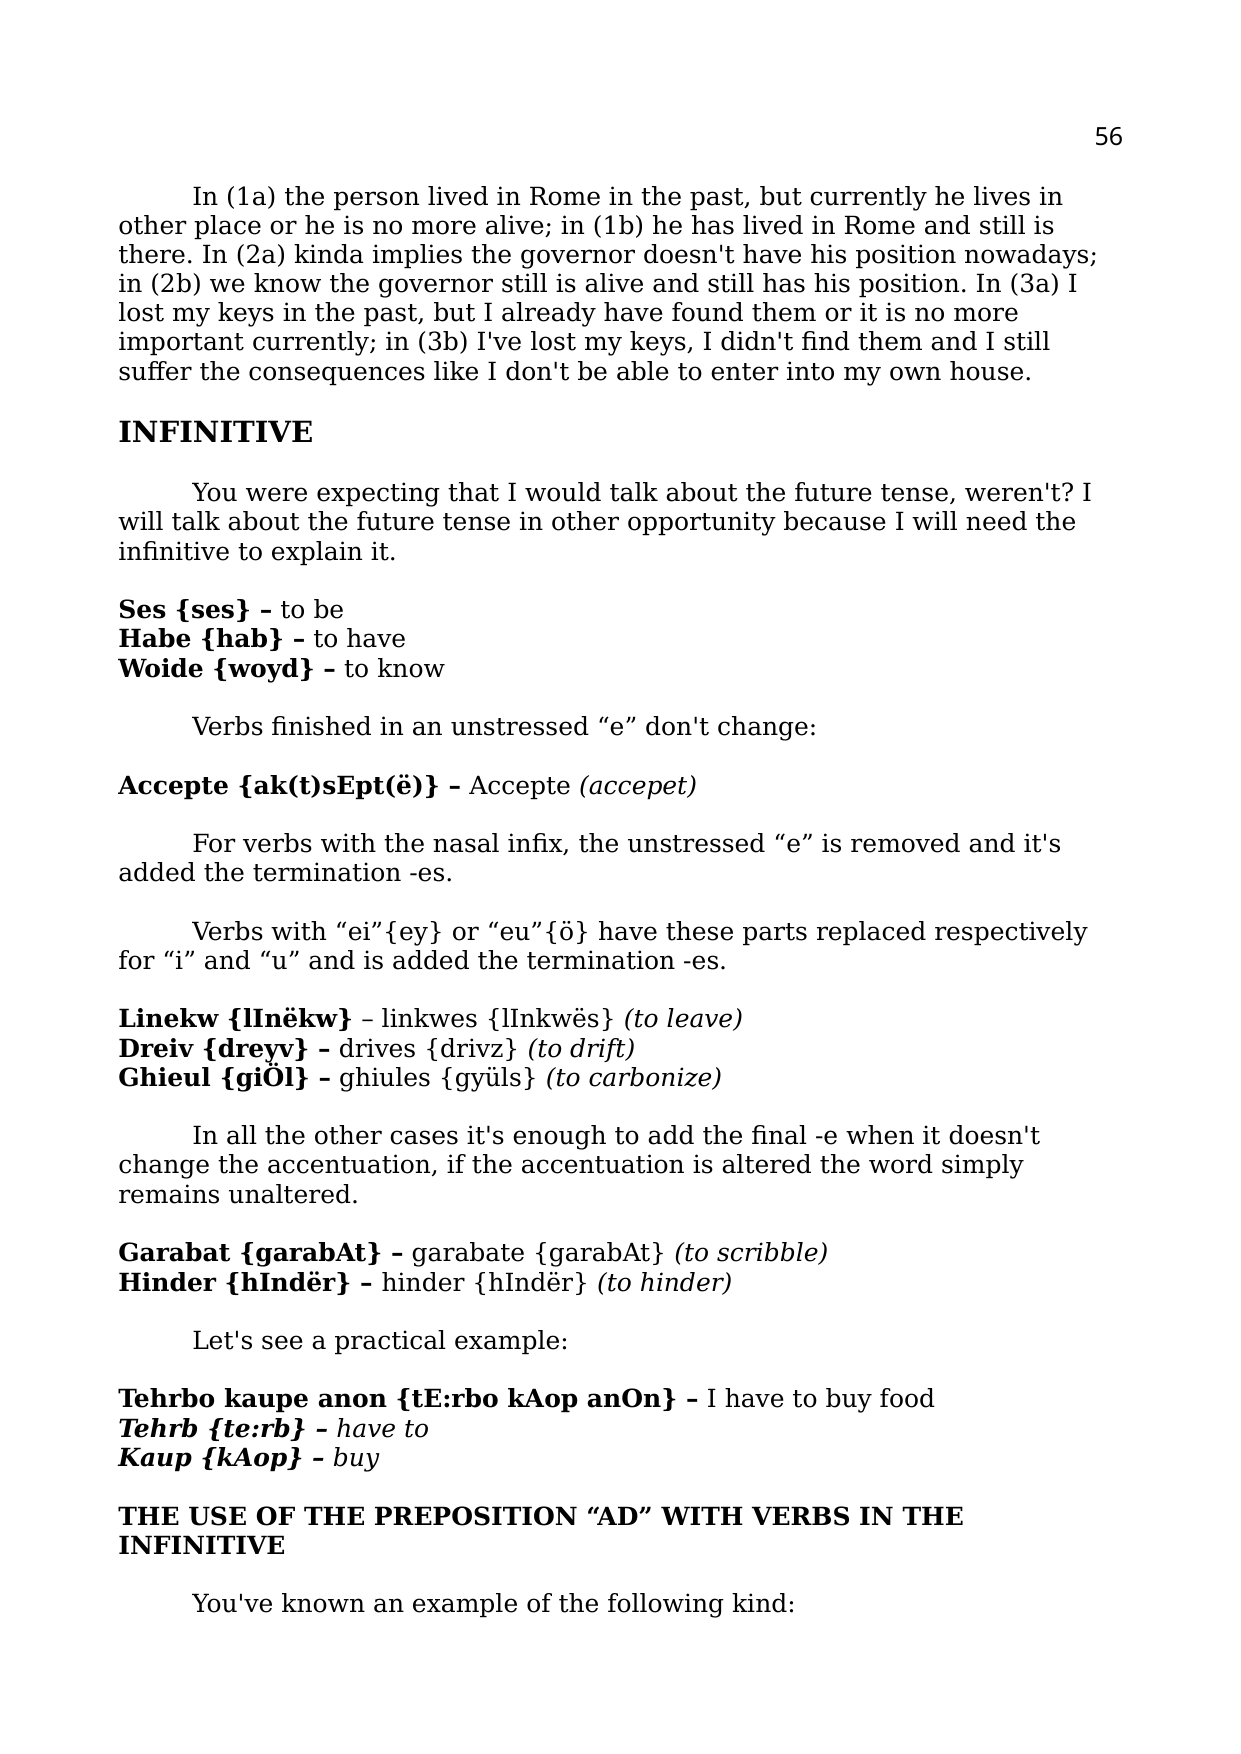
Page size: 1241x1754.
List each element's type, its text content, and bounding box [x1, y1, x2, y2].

text Verbs with “ei”{ey} or “eu”{ö} have these parts replaced respectively for “i” and “u” and is added the termination -es. [118, 917, 1123, 975]
text Ghieul {giÖl} – ghiules {gyüls} (to carbonize) [118, 1063, 1123, 1092]
text For verbs with the nasal infix, the unstressed “e” is removed and it's added the termination -es. [118, 829, 1123, 888]
text Tehrb {te:rb} – have to [118, 1414, 1123, 1443]
text Let's see a practical example: [118, 1326, 1123, 1355]
text You've known an example of the following kind: [118, 1590, 1123, 1619]
subtitle INFINITIVE [118, 415, 1123, 449]
text In (1a) the person lived in Rome in the past, but currently he lives in other place or he is no more alive; in (1b) he has lived in Rome and still is there. In (2a) kinda implies the governor doesn't have his position nowadays; in (2b) we know the governor still is alive and still has his position. In (3a) I lost my keys in the past, but I already have found them or it is no more important currently; in (3b) I've lost my keys, I didn't find them and I still suffer the consequences like I don't be able to enter into my own house. [118, 182, 1123, 386]
text Ses {ses} – to be [118, 595, 1123, 624]
text Kaup {kAop} – buy [118, 1443, 1123, 1473]
text Verbs finished in an unstressed “e” don't change: [118, 712, 1123, 742]
text Tehrbo kaupe anon {tE:rbo kAop anOn} – I have to buy food [118, 1384, 1123, 1414]
text Habe {hab} – to have [118, 624, 1123, 654]
text Woide {woyd} – to know [118, 654, 1123, 683]
text Garabat {garabAt} – garabate {garabAt} (to scribble) [118, 1238, 1123, 1268]
text Linekw {lInëkw} – linkwes {lInkwës} (to leave) [118, 1004, 1123, 1034]
text Dreiv {dreyv} – drives {drivz} (to drift) [118, 1034, 1123, 1063]
text You were expecting that I would talk about the future tense, weren't? I will talk about the future tense in other opportunity because I will need the infinitive to explain it. [118, 478, 1123, 566]
subtitle THE USE OF THE PREPOSITION “AD” WITH VERBS IN THE INFINITIVE [118, 1502, 1123, 1561]
text Hinder {hIndër} – hinder {hIndër} (to hinder) [118, 1268, 1123, 1297]
text In all the other cases it's enough to add the final -e when it doesn't change the accentuation, if the accentuation is altered the word simply remains unaltered. [118, 1122, 1123, 1209]
text Accepte {ak(t)sEpt(ë)} – Accepte (accepet) [118, 771, 1123, 800]
